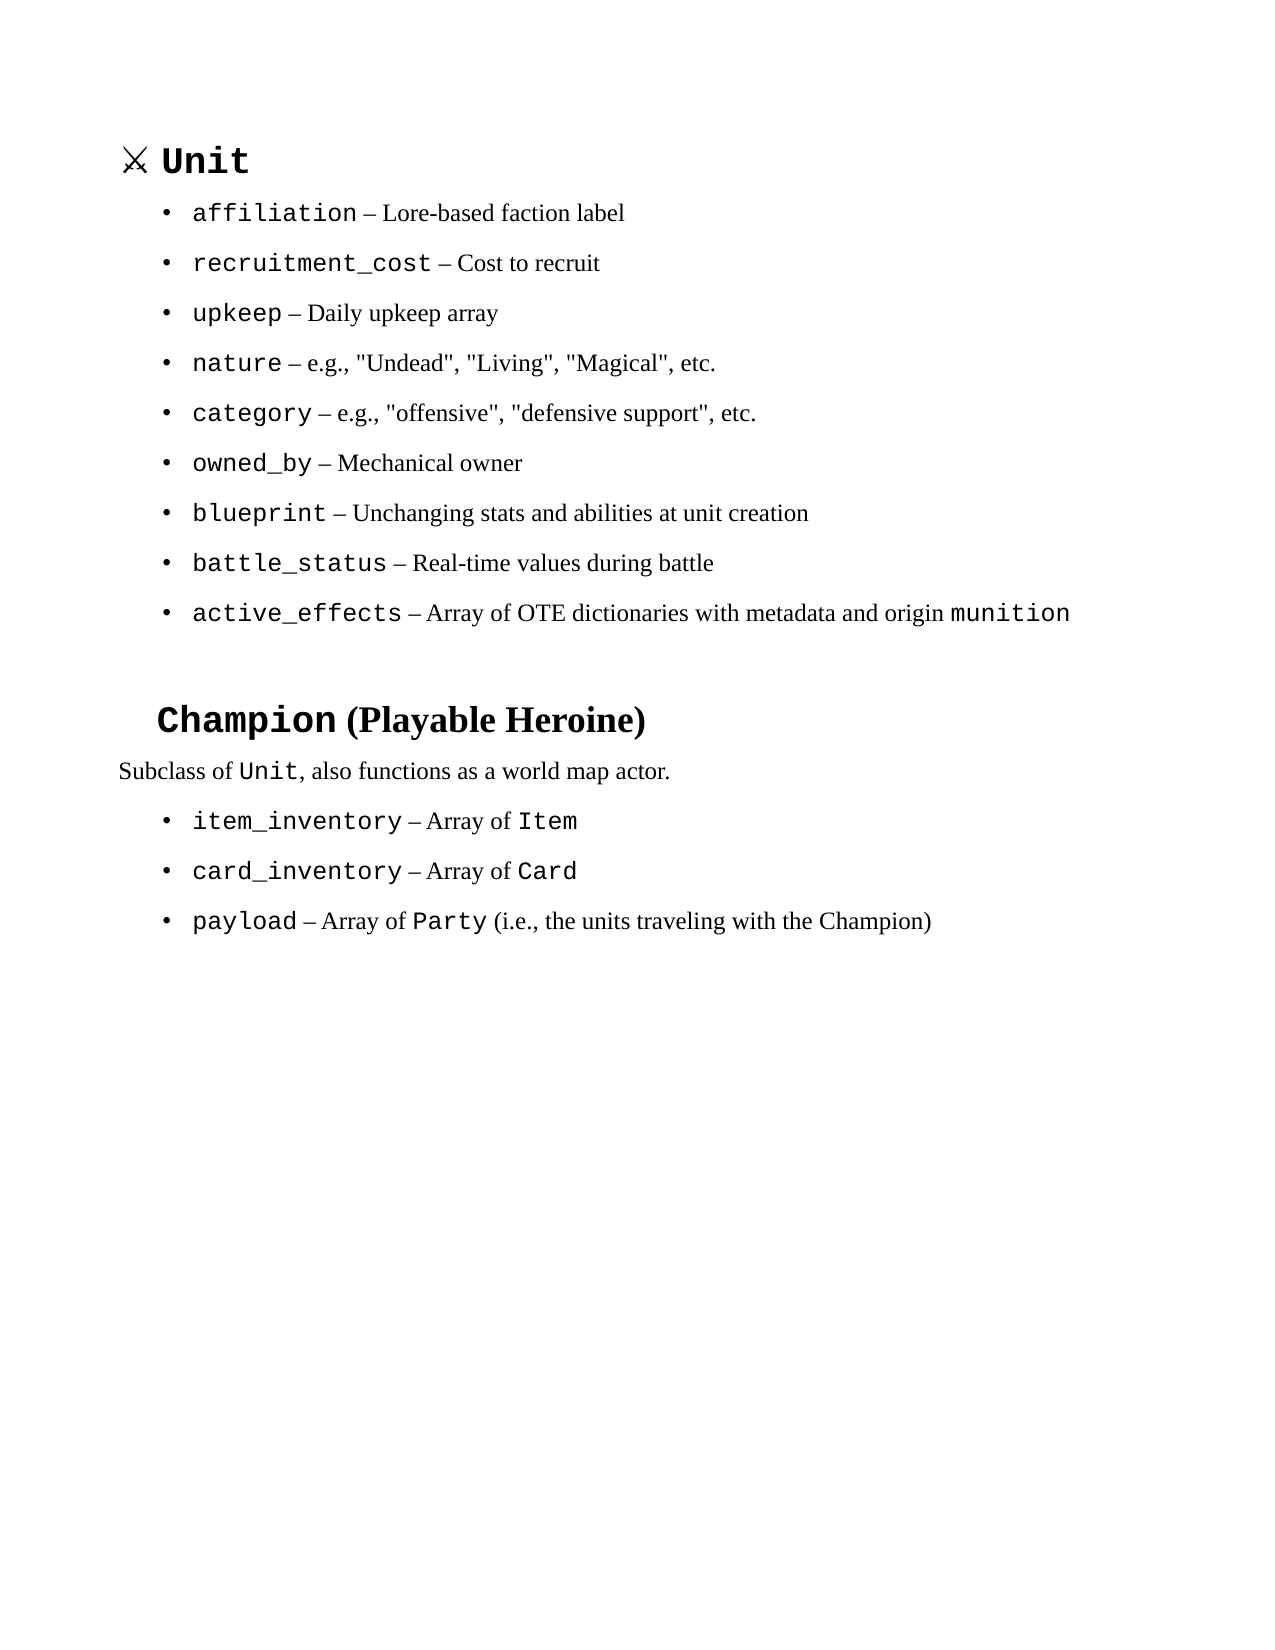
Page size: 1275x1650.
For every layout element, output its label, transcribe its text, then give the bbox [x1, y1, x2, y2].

list payload – Array of Party (i.e., the units traveling with the Champion) [162, 906, 1157, 937]
list card_inventory – Array of Card [162, 856, 1157, 887]
list affiliation – Lore-based faction label [162, 198, 1157, 228]
list nature – e.g., "Undead", "Living", "Magical", etc. [162, 348, 1157, 378]
list upkeep – Daily upkeep array [162, 298, 1157, 328]
text Subclass of Unit, also functions as a world map actor. [118, 756, 1157, 787]
list active_effects – Array of OTE dictionaries with metadata and origin munition [162, 598, 1157, 628]
list blueprint – Unchanging stats and abilities at unit creation [162, 498, 1157, 528]
list owned_by – Mechanical owner [162, 448, 1157, 478]
list category – e.g., "offensive", "defensive support", etc. [162, 398, 1157, 428]
list item_inventory – Array of Item [162, 806, 1157, 837]
list battle_status – Real-time values during battle [162, 548, 1157, 578]
list recruitment_cost – Cost to recruit [162, 248, 1157, 278]
subtitle ⚔️ Unit [118, 139, 1157, 185]
subtitle 🌟 Champion (Playable Heroine) [118, 697, 1157, 743]
